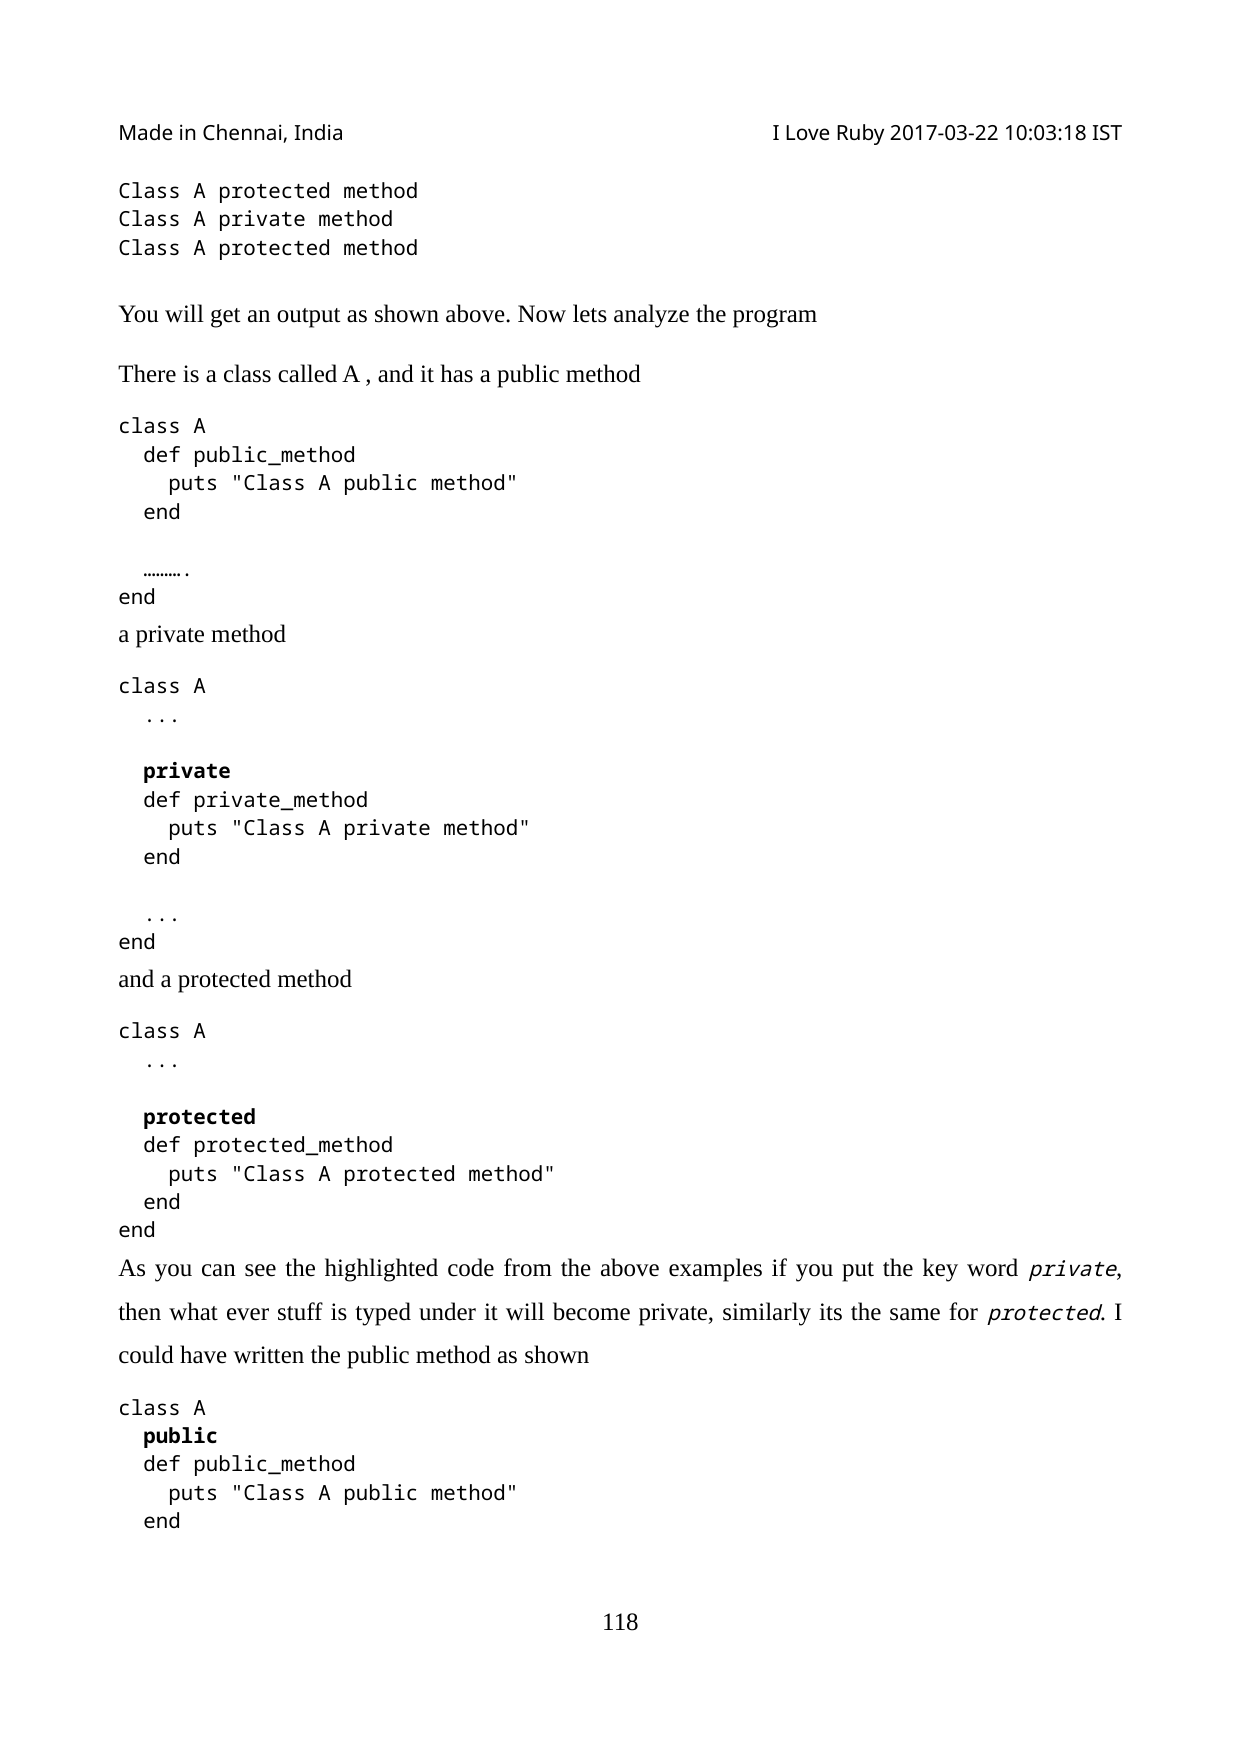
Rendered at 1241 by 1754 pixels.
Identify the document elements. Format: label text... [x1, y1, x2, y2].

text end [118, 927, 1122, 956]
text protected [118, 1102, 1122, 1130]
text end [118, 1506, 1122, 1535]
text def public_method [118, 440, 1122, 468]
text def private_method [118, 785, 1122, 813]
text a private method [118, 619, 1122, 648]
text puts "Class A public method" [118, 1478, 1122, 1506]
text ... [118, 700, 1122, 728]
text puts "Class A protected method" [118, 1159, 1122, 1187]
text Class A protected method [118, 176, 1122, 204]
text There is a class called A , and it has a public method [118, 359, 1122, 388]
text private [118, 757, 1122, 785]
text class A [118, 1393, 1122, 1421]
text ... [118, 1045, 1122, 1073]
text class A [118, 411, 1122, 440]
text You will get an output as shown above. Now lets analyze the program [118, 299, 1122, 327]
text and a protected method [118, 964, 1122, 993]
text end [118, 1216, 1122, 1244]
text ………. [118, 554, 1122, 582]
text puts "Class A private method" [118, 813, 1122, 842]
text As you can see the highlighted code from the above examples if you put the key word private, then what ever stuff is typed under it will become private, similarly its the same for protected. I could have written the public method as shown [118, 1253, 1122, 1369]
text end [118, 842, 1122, 870]
text ... [118, 899, 1122, 927]
text def protected_method [118, 1130, 1122, 1159]
text Class A protected method [118, 233, 1122, 261]
text end [118, 1187, 1122, 1216]
text end [118, 582, 1122, 611]
text end [118, 497, 1122, 525]
text puts "Class A public method" [118, 468, 1122, 497]
text public [118, 1421, 1122, 1449]
text class A [118, 671, 1122, 700]
text class A [118, 1017, 1122, 1045]
text Class A private method [118, 204, 1122, 233]
text def public_method [118, 1449, 1122, 1478]
